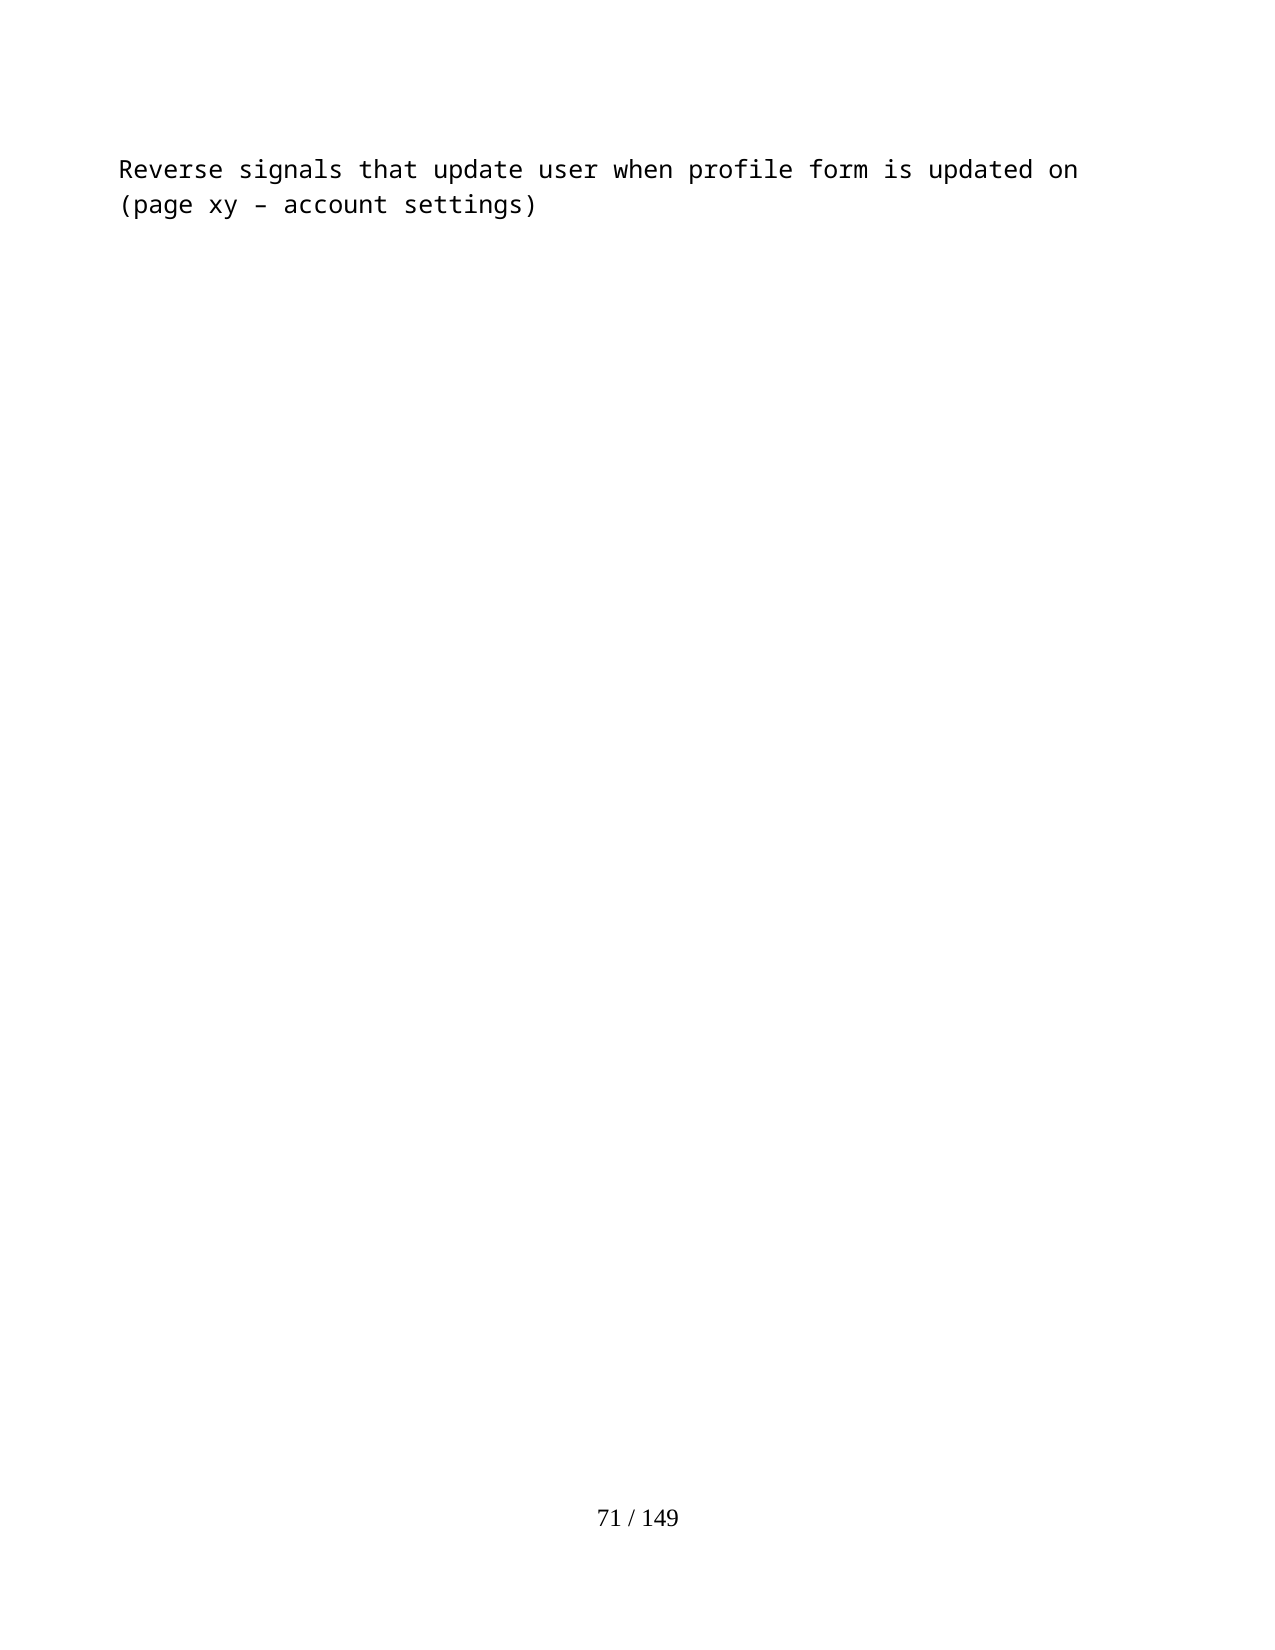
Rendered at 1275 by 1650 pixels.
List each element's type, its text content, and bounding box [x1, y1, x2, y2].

text Reverse signals that update user when profile form is updated on (page xy – account settings) [118, 152, 1157, 220]
